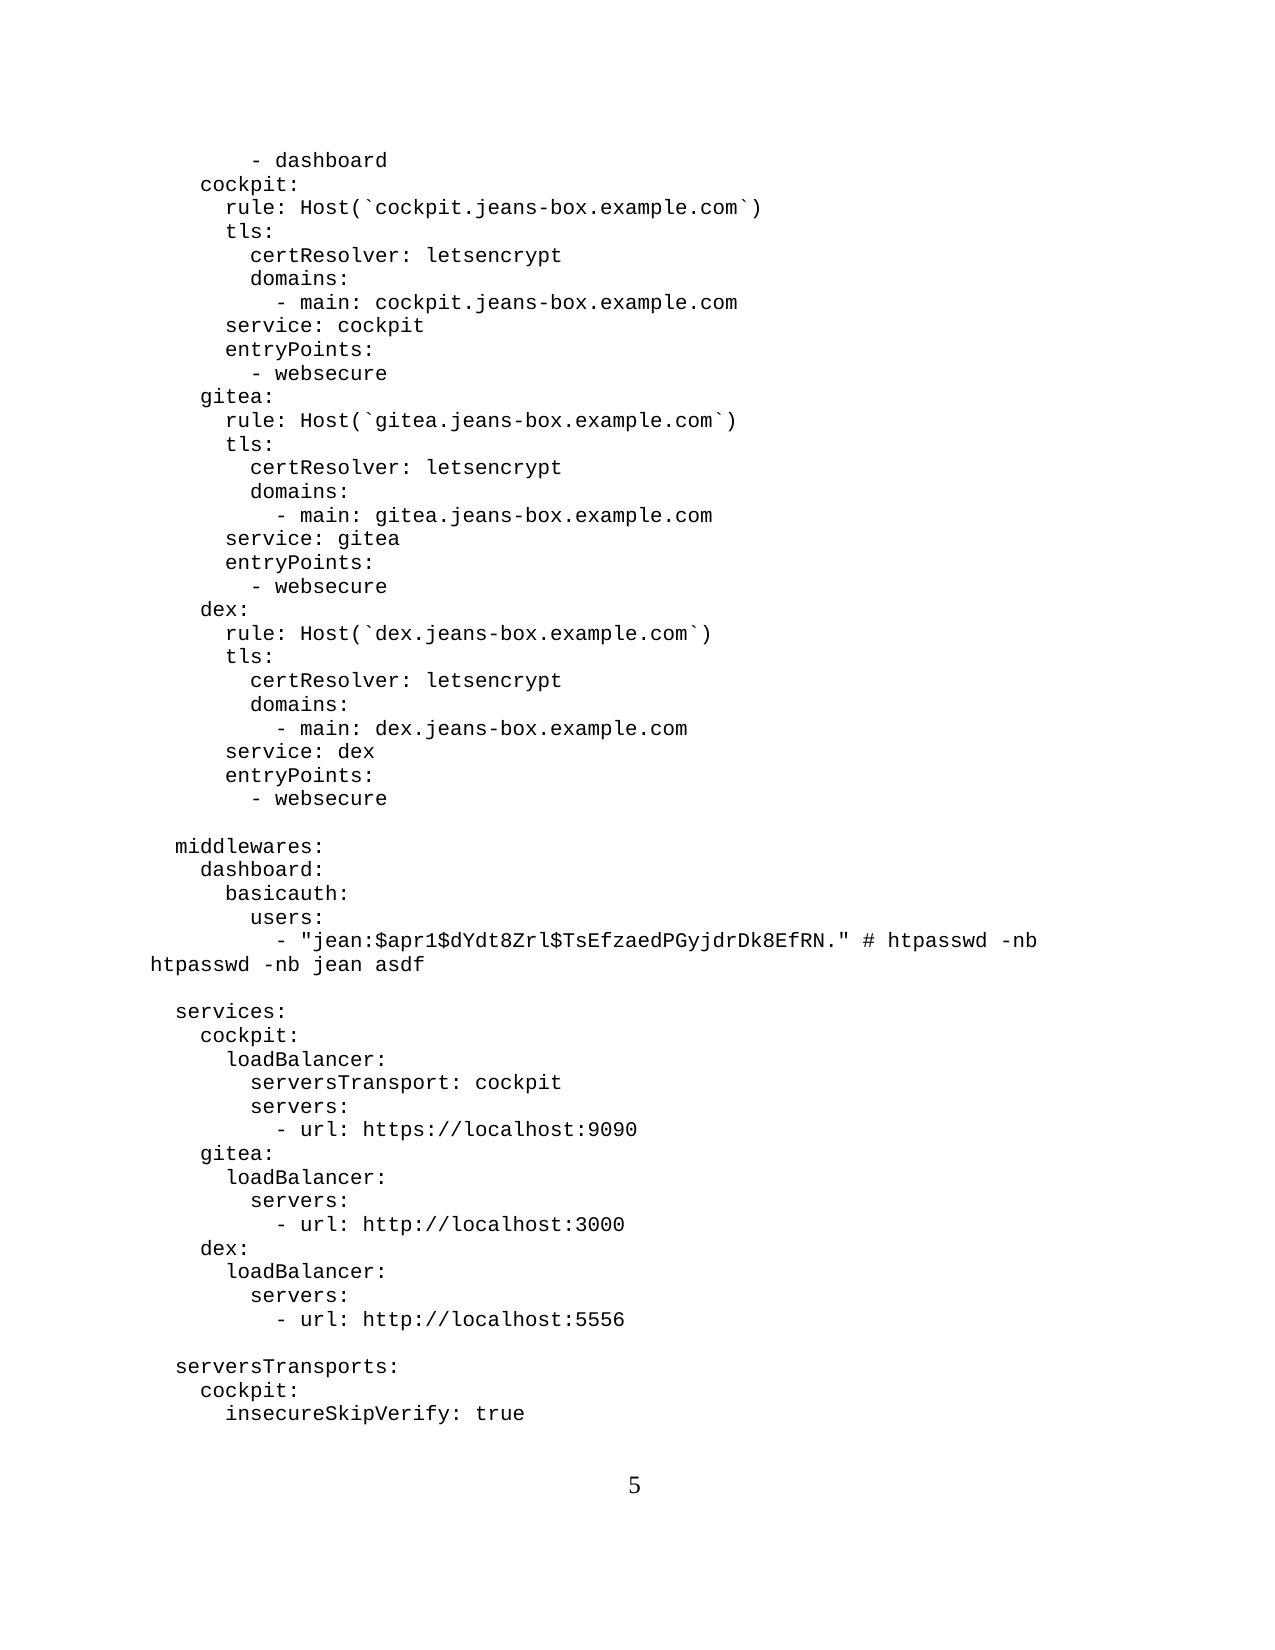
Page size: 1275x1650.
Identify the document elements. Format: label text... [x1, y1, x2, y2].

text certResolver: letsencrypt [150, 457, 1125, 481]
text loadBalancer: [150, 1167, 1125, 1190]
text insecureSkipVerify: true [150, 1403, 1125, 1427]
text service: cockpit [150, 316, 1125, 339]
text - "jean:$apr1$dYdt8Zrl$TsEfzaedPGyjdrDk8EfRN." # htpasswd -nb htpasswd -nb jean asdf [150, 930, 1125, 978]
text dex: [150, 1238, 1125, 1261]
text tls: [150, 221, 1125, 244]
text entryPoints: [150, 339, 1125, 363]
text certResolver: letsencrypt [150, 670, 1125, 694]
text tls: [150, 434, 1125, 457]
text serversTransports: [150, 1356, 1125, 1379]
text middlewares: [150, 836, 1125, 859]
text tls: [150, 647, 1125, 670]
text - url: http://localhost:5556 [150, 1309, 1125, 1332]
text rule: Host(`gitea.jeans-box.example.com`) [150, 410, 1125, 434]
text domains: [150, 694, 1125, 717]
text rule: Host(`cockpit.jeans-box.example.com`) [150, 197, 1125, 221]
text users: [150, 907, 1125, 930]
text gitea: [150, 1143, 1125, 1167]
text - main: gitea.jeans-box.example.com [150, 505, 1125, 528]
text cockpit: [150, 1379, 1125, 1403]
text - dashboard [150, 150, 1125, 174]
text basicauth: [150, 883, 1125, 907]
text - main: cockpit.jeans-box.example.com [150, 292, 1125, 316]
text loadBalancer: [150, 1048, 1125, 1072]
text - url: https://localhost:9090 [150, 1119, 1125, 1143]
text - websecure [150, 788, 1125, 812]
text dashboard: [150, 859, 1125, 883]
text servers: [150, 1285, 1125, 1309]
text entryPoints: [150, 552, 1125, 576]
text entryPoints: [150, 765, 1125, 788]
text serversTransport: cockpit [150, 1072, 1125, 1096]
text service: dex [150, 741, 1125, 765]
text servers: [150, 1096, 1125, 1119]
text domains: [150, 268, 1125, 292]
text dex: [150, 599, 1125, 623]
text - main: dex.jeans-box.example.com [150, 717, 1125, 741]
text cockpit: [150, 174, 1125, 197]
text - url: http://localhost:3000 [150, 1214, 1125, 1238]
text gitea: [150, 386, 1125, 410]
text certResolver: letsencrypt [150, 244, 1125, 268]
text services: [150, 1001, 1125, 1025]
text loadBalancer: [150, 1261, 1125, 1285]
text - websecure [150, 363, 1125, 386]
text cockpit: [150, 1025, 1125, 1048]
text rule: Host(`dex.jeans-box.example.com`) [150, 623, 1125, 647]
text domains: [150, 481, 1125, 505]
text servers: [150, 1190, 1125, 1214]
text service: gitea [150, 528, 1125, 552]
text - websecure [150, 576, 1125, 599]
